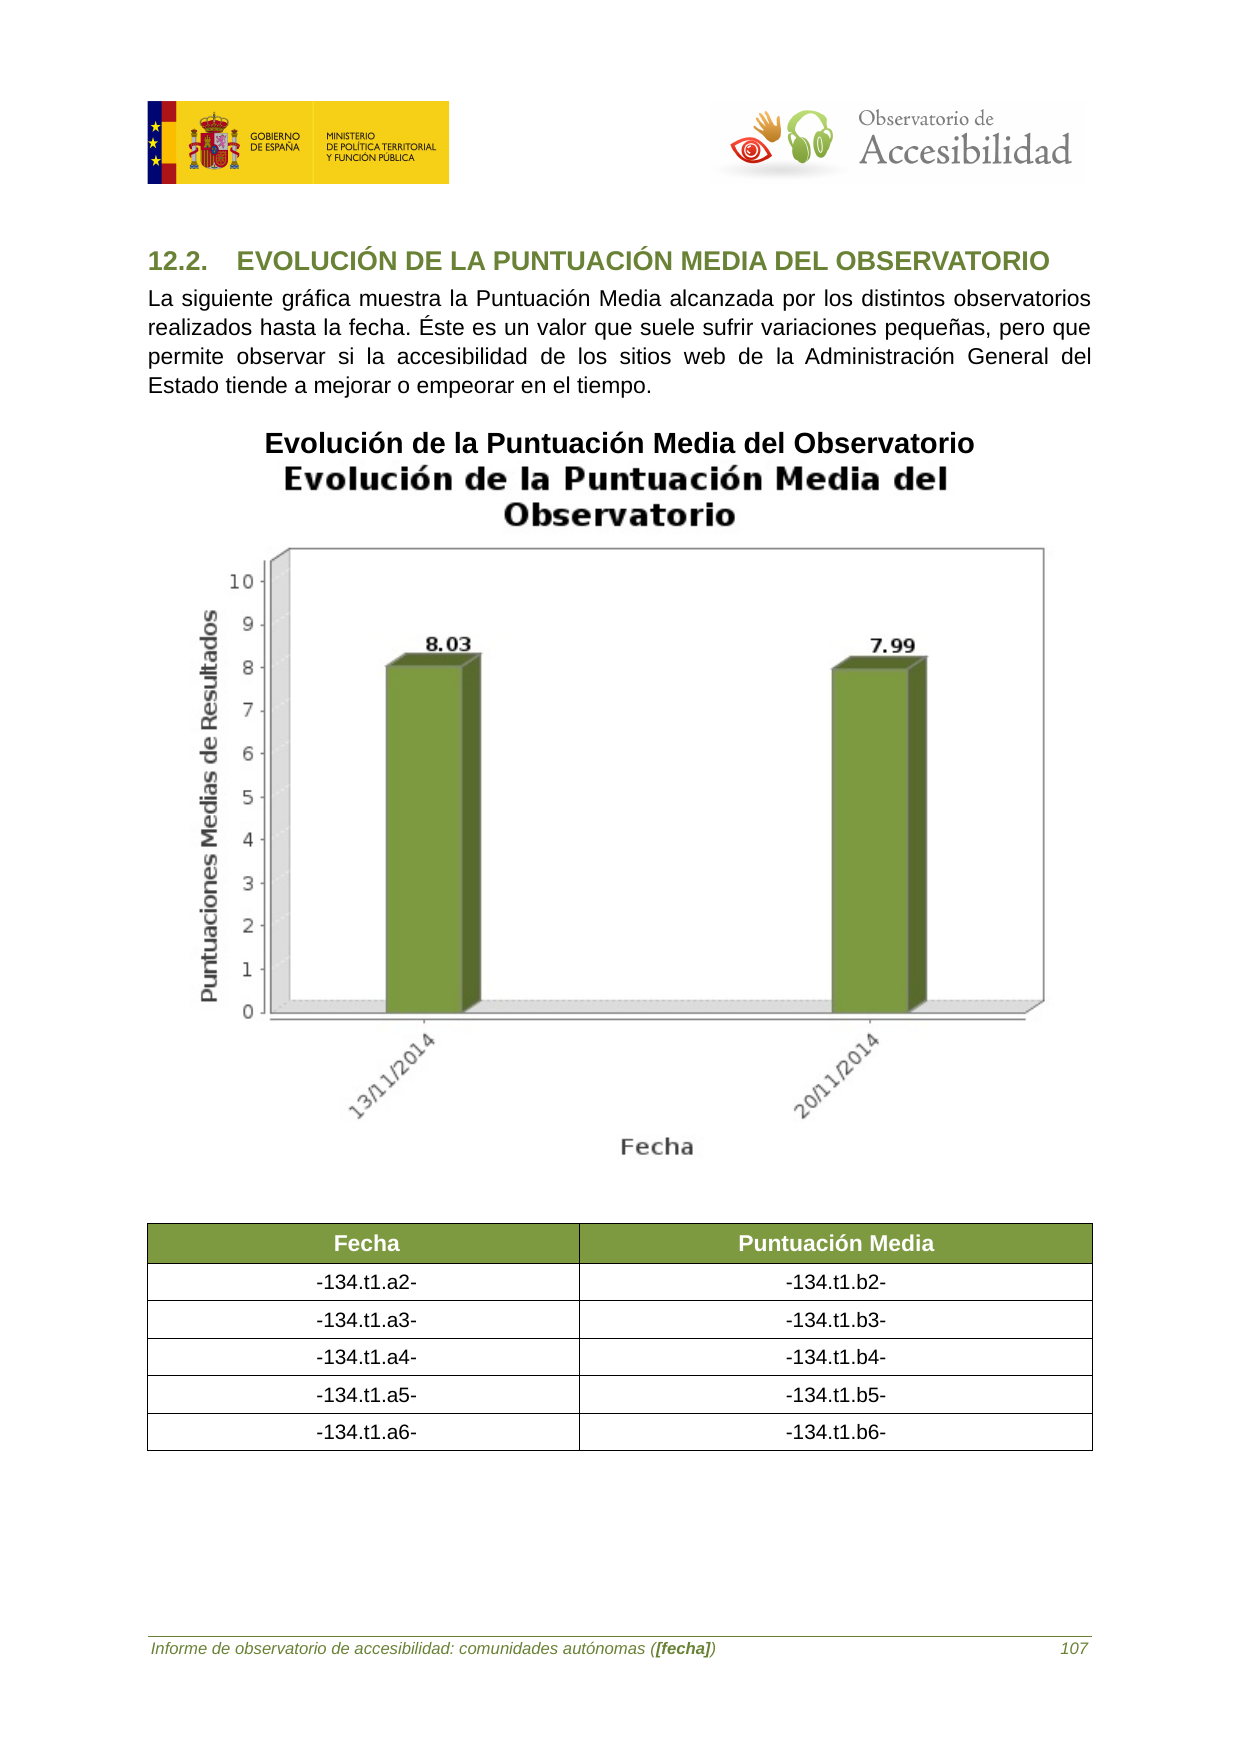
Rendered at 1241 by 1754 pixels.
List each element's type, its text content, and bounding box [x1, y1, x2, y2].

table_cell -134.t1.b5- [580, 1376, 1092, 1413]
table_cell -134.t1.b6- [580, 1414, 1092, 1450]
table_cell -134.t1.a6- [148, 1414, 579, 1450]
table_cell -134.t1.b2- [580, 1264, 1092, 1300]
table_cell -134.t1.b4- [580, 1339, 1092, 1375]
text Evolución de la Puntuación Media del Observatorio [148, 426, 1092, 460]
table_header Puntuación Media [580, 1224, 1092, 1263]
table_cell -134.t1.a2- [148, 1264, 579, 1300]
table_cell -134.t1.b3- [580, 1301, 1092, 1338]
picture [147, 101, 450, 184]
table_cell -134.t1.a4- [148, 1339, 579, 1375]
table_cell -134.t1.a3- [148, 1301, 579, 1338]
table_cell -134.t1.a5- [148, 1376, 579, 1413]
table_header Fecha [148, 1224, 579, 1263]
text La siguiente gráfica muestra la Puntuación Media alcanzada por los distintos observatorios realizados hasta la fecha. Éste es un valor que suele sufrir variaciones pequeñas, pero que permite observar si la accesibilidad de los sitios web de la Administración General del Estado tiende a mejorar o empeorar en el tiempo. [148, 285, 1092, 398]
picture [178, 459, 1062, 1169]
subtitle Evolución de la Puntuación Media del Observatorio [148, 245, 1092, 276]
picture [710, 101, 1086, 184]
